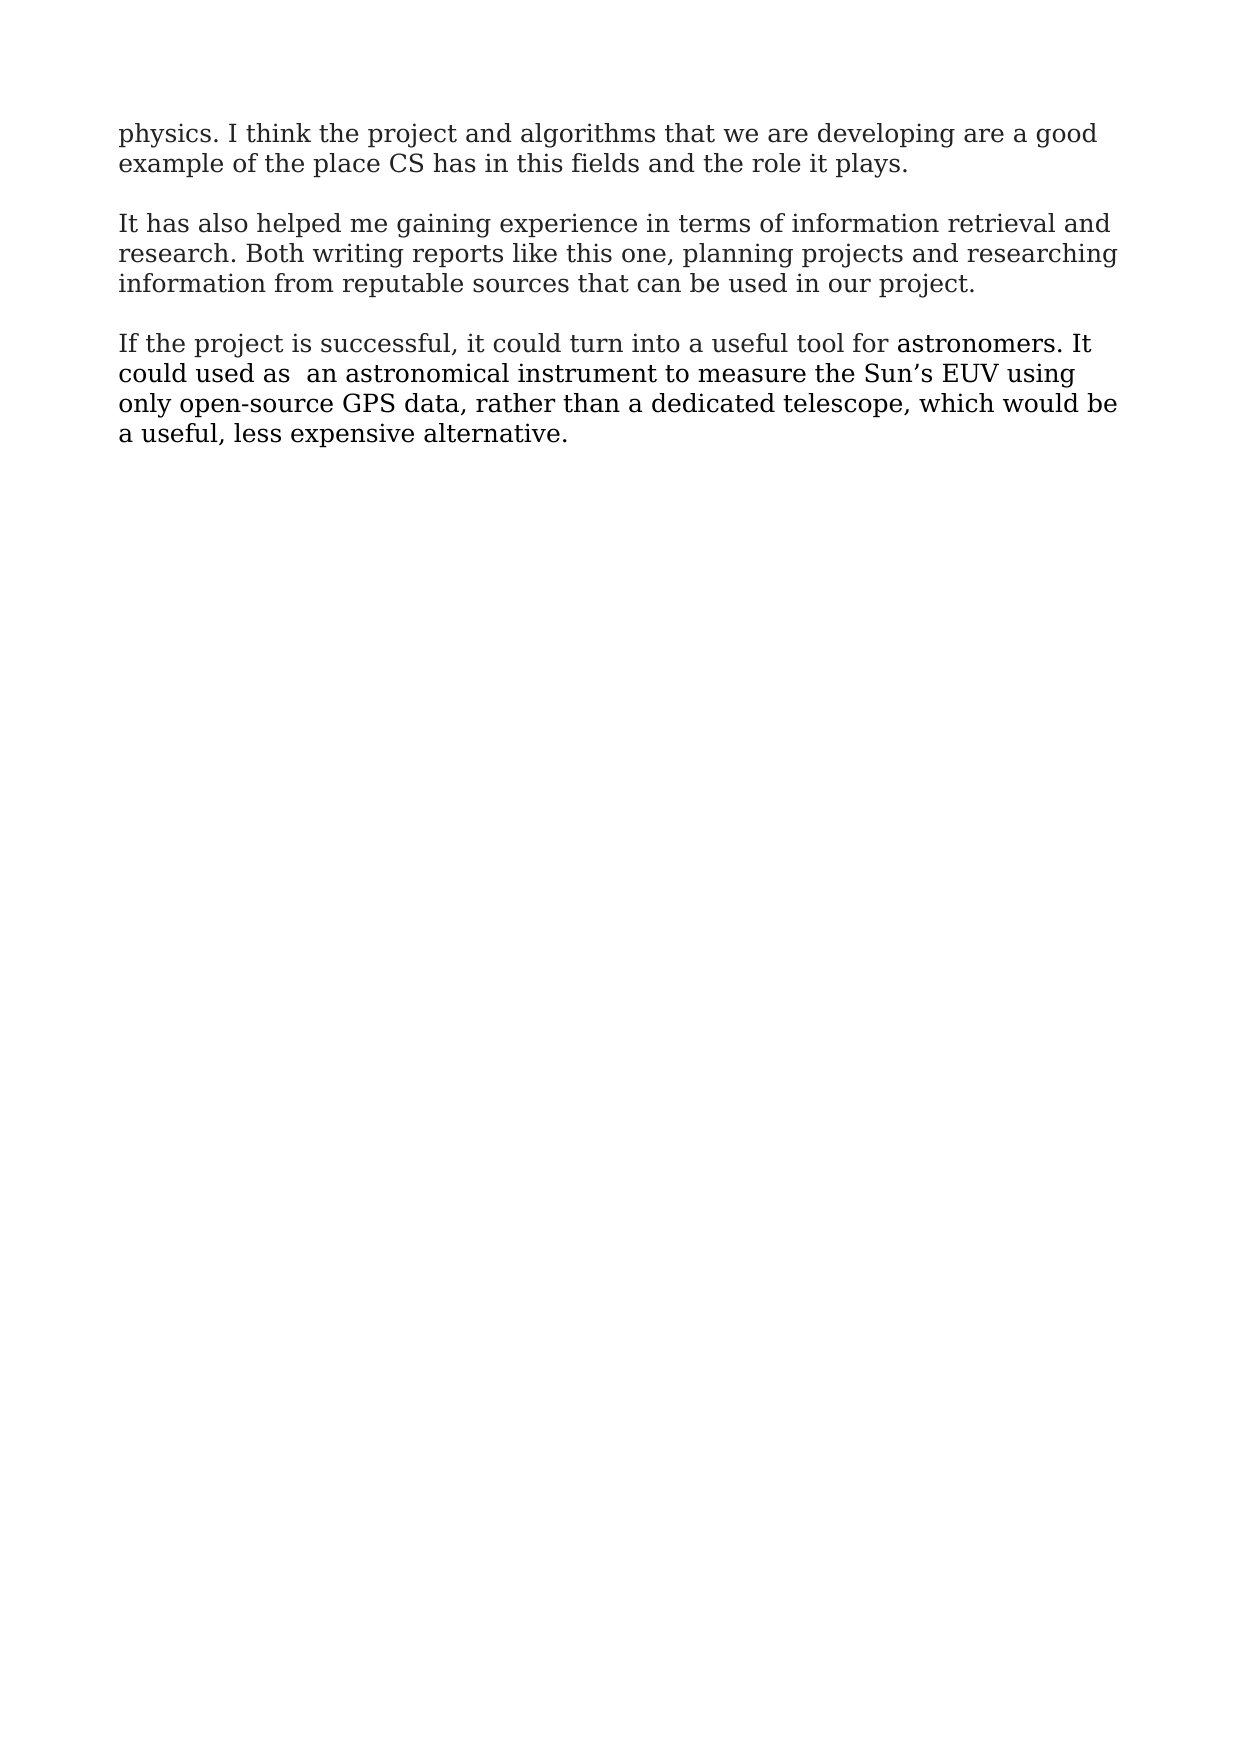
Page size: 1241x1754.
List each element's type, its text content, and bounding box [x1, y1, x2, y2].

text It has also helped me gaining experience in terms of information retrieval and research. Both writing reports like this one, planning projects and researching information from reputable sources that can be used in our project. [118, 208, 1122, 298]
text physics. I think the project and algorithms that we are developing are a good example of the place CS has in this fields and the role it plays. [118, 118, 1122, 178]
text If the project is successful, it could turn into a useful tool for astronomers. It could used as an astronomical instrument to measure the Sun’s EUV using only open-source GPS data, rather than a dedicated telescope, which would be a useful, less expensive alternative. [118, 328, 1122, 448]
